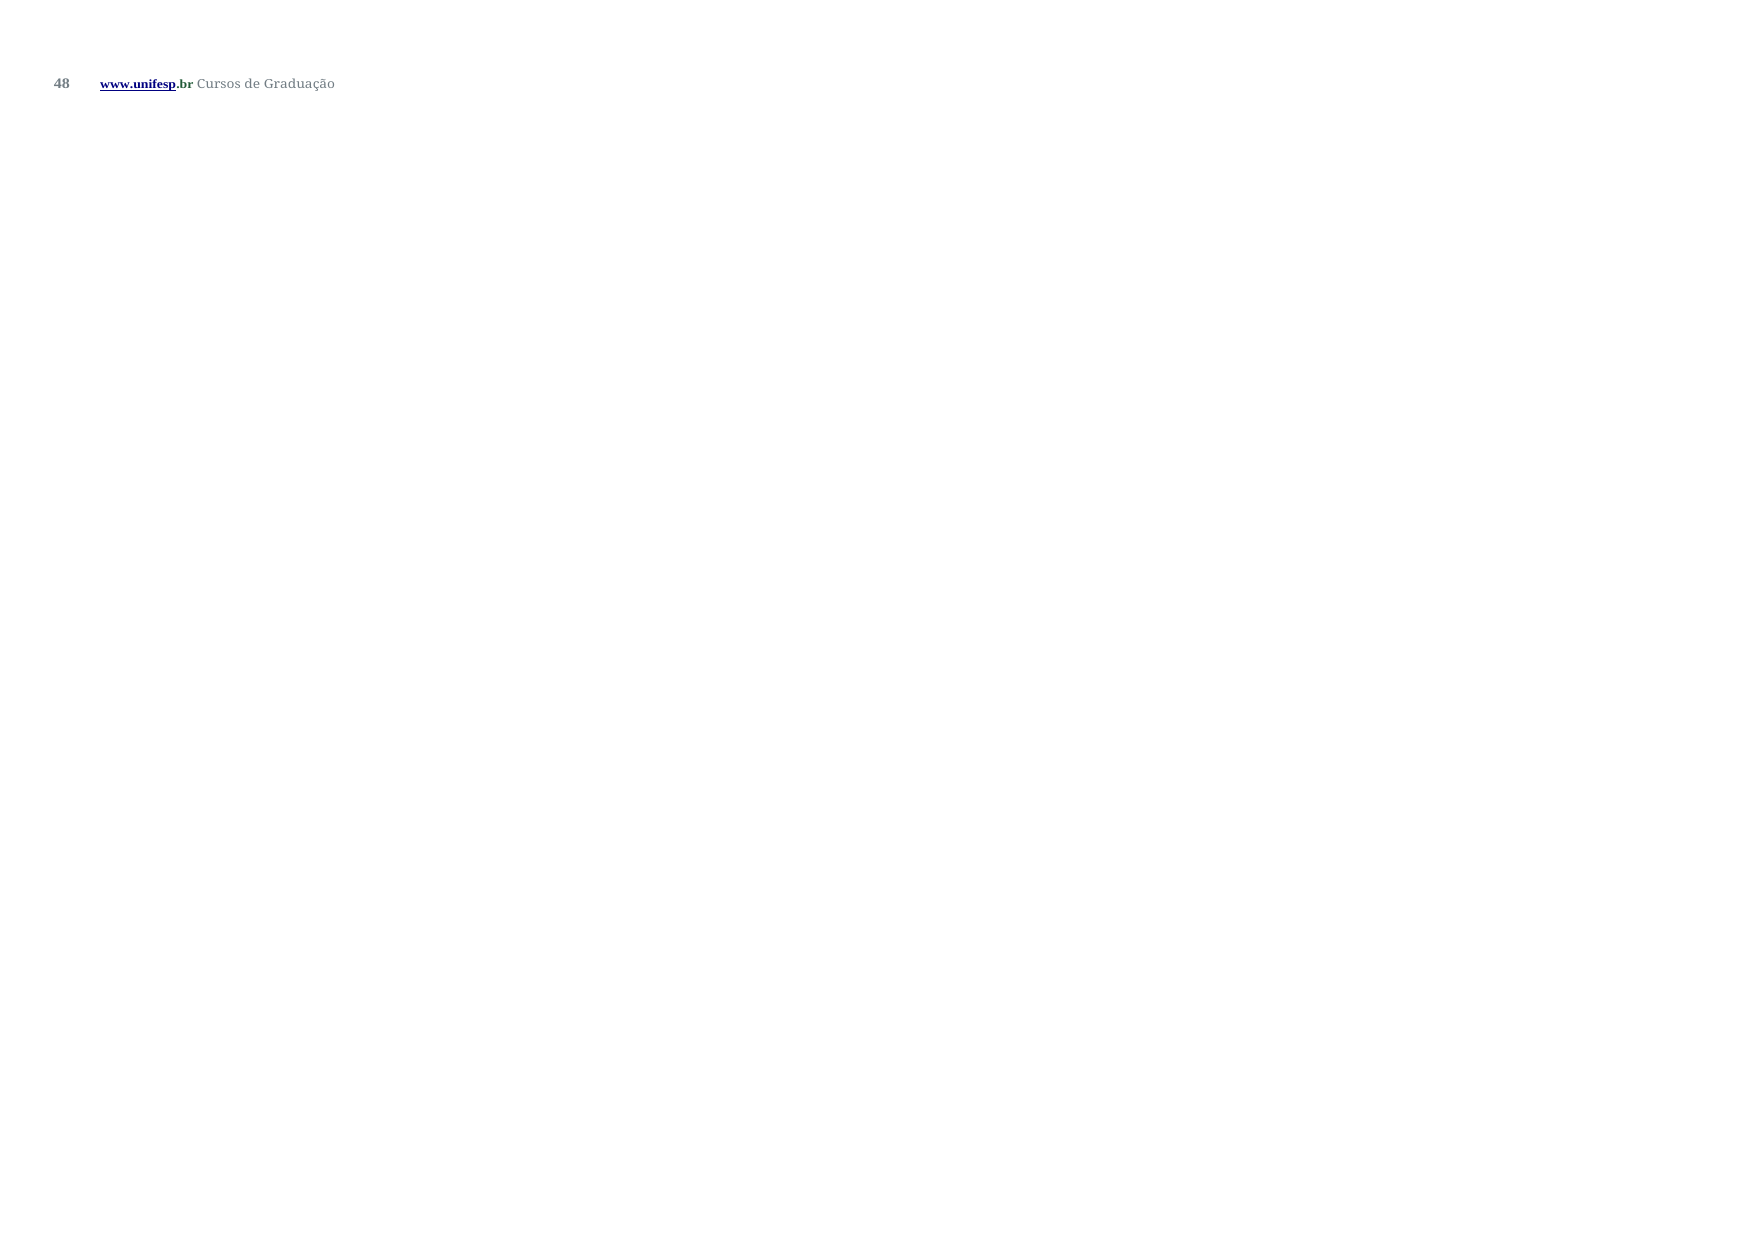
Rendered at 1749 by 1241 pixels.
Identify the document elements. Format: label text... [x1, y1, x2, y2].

text 48 www.unifesp.br Cursos de Graduação [54, 75, 1749, 92]
